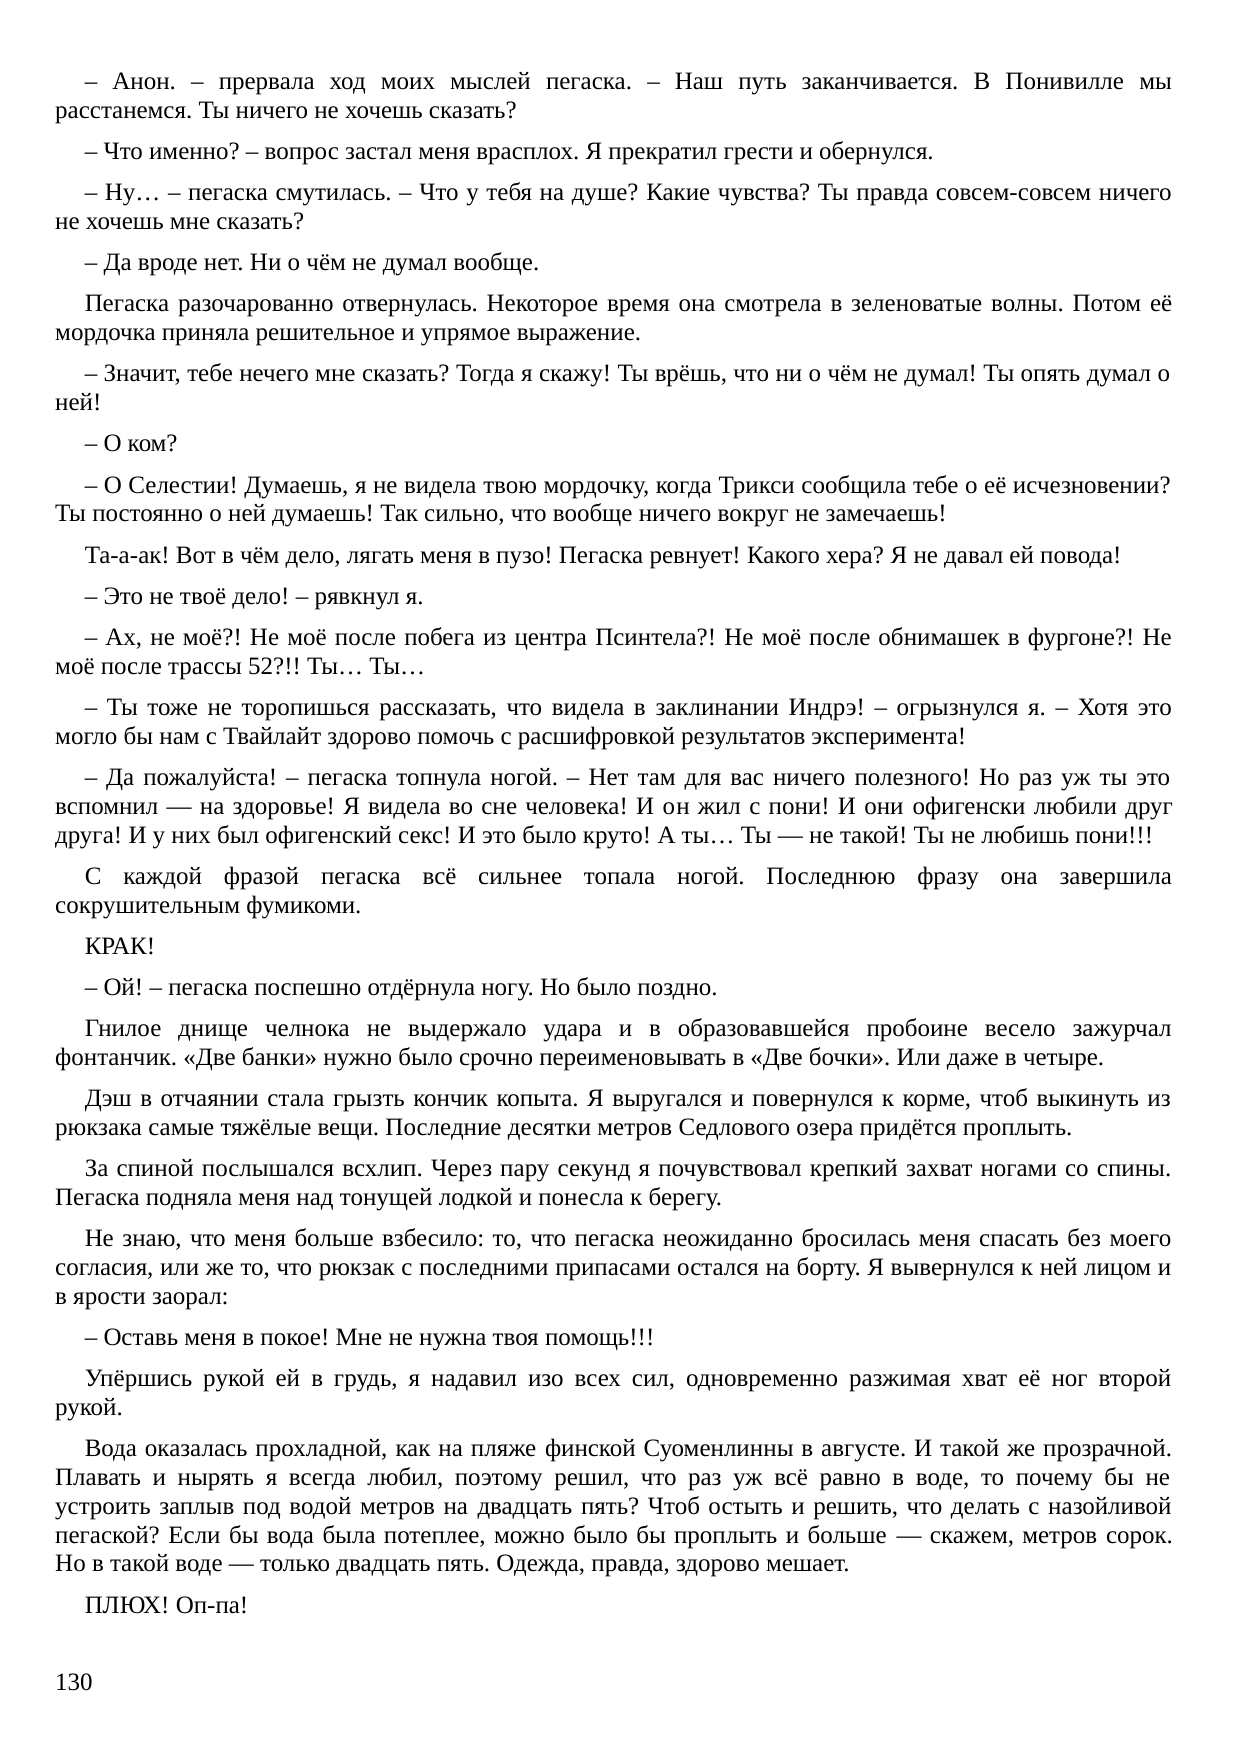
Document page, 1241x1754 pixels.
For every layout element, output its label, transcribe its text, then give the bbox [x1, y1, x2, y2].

text – Значит, тебе нечего мне сказать? Тогда я скажу! Ты врёшь, что ни о чём не думал! Ты опять думал о ней! [55, 358, 1173, 416]
text – О ком? [55, 428, 1173, 457]
text – Оставь меня в покое! Мне не нужна твоя помощь!!! [55, 1322, 1173, 1351]
text ПЛЮХ! Оп-па! [55, 1590, 1173, 1618]
text Не знаю, что меня больше взбесило: то, что пегаска неожиданно бросилась меня спасать без моего согласия, или же то, что рюкзак с последними припасами остался на борту. Я вывернулся к ней лицом и в ярости заорал: [55, 1223, 1173, 1310]
text Пегаска разочарованно отвернулась. Некоторое время она смотрела в зеленоватые волны. Потом её мордочка приняла решительное и упрямое выражение. [55, 288, 1173, 346]
text С каждой фразой пегаска всё сильнее топала ногой. Последнюю фразу она завершила сокрушительным фумикоми. [55, 861, 1173, 918]
text – Ты тоже не торопишься рассказать, что видела в заклинании Индрэ! – огрызнулся я. – Хотя это могло бы нам с Твайлайт здорово помочь с расшифровкой результатов эксперимента! [55, 692, 1173, 750]
text – Да вроде нет. Ни о чём не думал вообще. [55, 247, 1173, 276]
text Та-а-ак! Вот в чём дело, лягать меня в пузо! Пегаска ревнует! Какого хера? Я не давал ей повода! [55, 540, 1173, 568]
text – Ну… – пегаска смутилась. – Что у тебя на душе? Какие чувства? Ты правда совсем-совсем ничего не хочешь мне сказать? [55, 177, 1173, 235]
text – Анон. – прервала ход моих мыслей пегаска. – Наш путь заканчивается. В Понивилле мы расстанемся. Ты ничего не хочешь сказать? [55, 66, 1173, 123]
text Упёршись рукой ей в грудь, я надавил изо всех сил, одновременно разжимая хват её ног второй рукой. [55, 1363, 1173, 1421]
text – Ой! – пегаска поспешно отдёрнула ногу. Но было поздно. [55, 972, 1173, 1001]
text Гнилое днище челнока не выдержало удара и в образовавшейся пробоине весело зажурчал фонтанчик. «Две банки» нужно было срочно переименовывать в «Две бочки». Или даже в четыре. [55, 1013, 1173, 1071]
text Дэш в отчаянии стала грызть кончик копыта. Я выругался и повернулся к корме, чтоб выкинуть из рюкзака самые тяжёлые вещи. Последние десятки метров Седлового озера придётся проплыть. [55, 1083, 1173, 1141]
text Вода оказалась прохладной, как на пляже финской Суоменлинны в августе. И такой же прозрачной. Плавать и нырять я всегда любил, поэтому решил, что раз уж всё равно в воде, то почему бы не устроить заплыв под водой метров на двадцать пять? Чтоб остыть и решить, что делать с назойливой пегаской? Если бы вода была потеплее, можно было бы проплыть и больше — скажем, метров сорок. Но в такой воде — только двадцать пять. Одежда, правда, здорово мешает. [55, 1433, 1173, 1577]
text – Ах, не моё?! Не моё после побега из центра Псинтела?! Не моё после обнимашек в фургоне?! Не моё после трассы 52?!! Ты… Ты… [55, 622, 1173, 680]
text – Это не твоё дело! – рявкнул я. [55, 581, 1173, 610]
text – Что именно? – вопрос застал меня врасплох. Я прекратил грести и обернулся. [55, 136, 1173, 165]
text За спиной послышался всхлип. Через пару секунд я почувствовал крепкий захват ногами со спины. Пегаска подняла меня над тонущей лодкой и понесла к берегу. [55, 1153, 1173, 1211]
text КРАК! [55, 931, 1173, 960]
text – Да пожалуйста! – пегаска топнула ногой. – Нет там для вас ничего полезного! Но раз уж ты это вспомнил — на здоровье! Я видела во сне человека! И он жил с пони! И они офигенски любили друг друга! И у них был офигенский секс! И это было круто! А ты… Ты — не такой! Ты не любишь пони!!! [55, 762, 1173, 848]
text – О Селестии! Думаешь, я не видела твою мордочку, когда Трикси сообщила тебе о её исчезновении? Ты постоянно о ней думаешь! Так сильно, что вообще ничего вокруг не замечаешь! [55, 470, 1173, 527]
